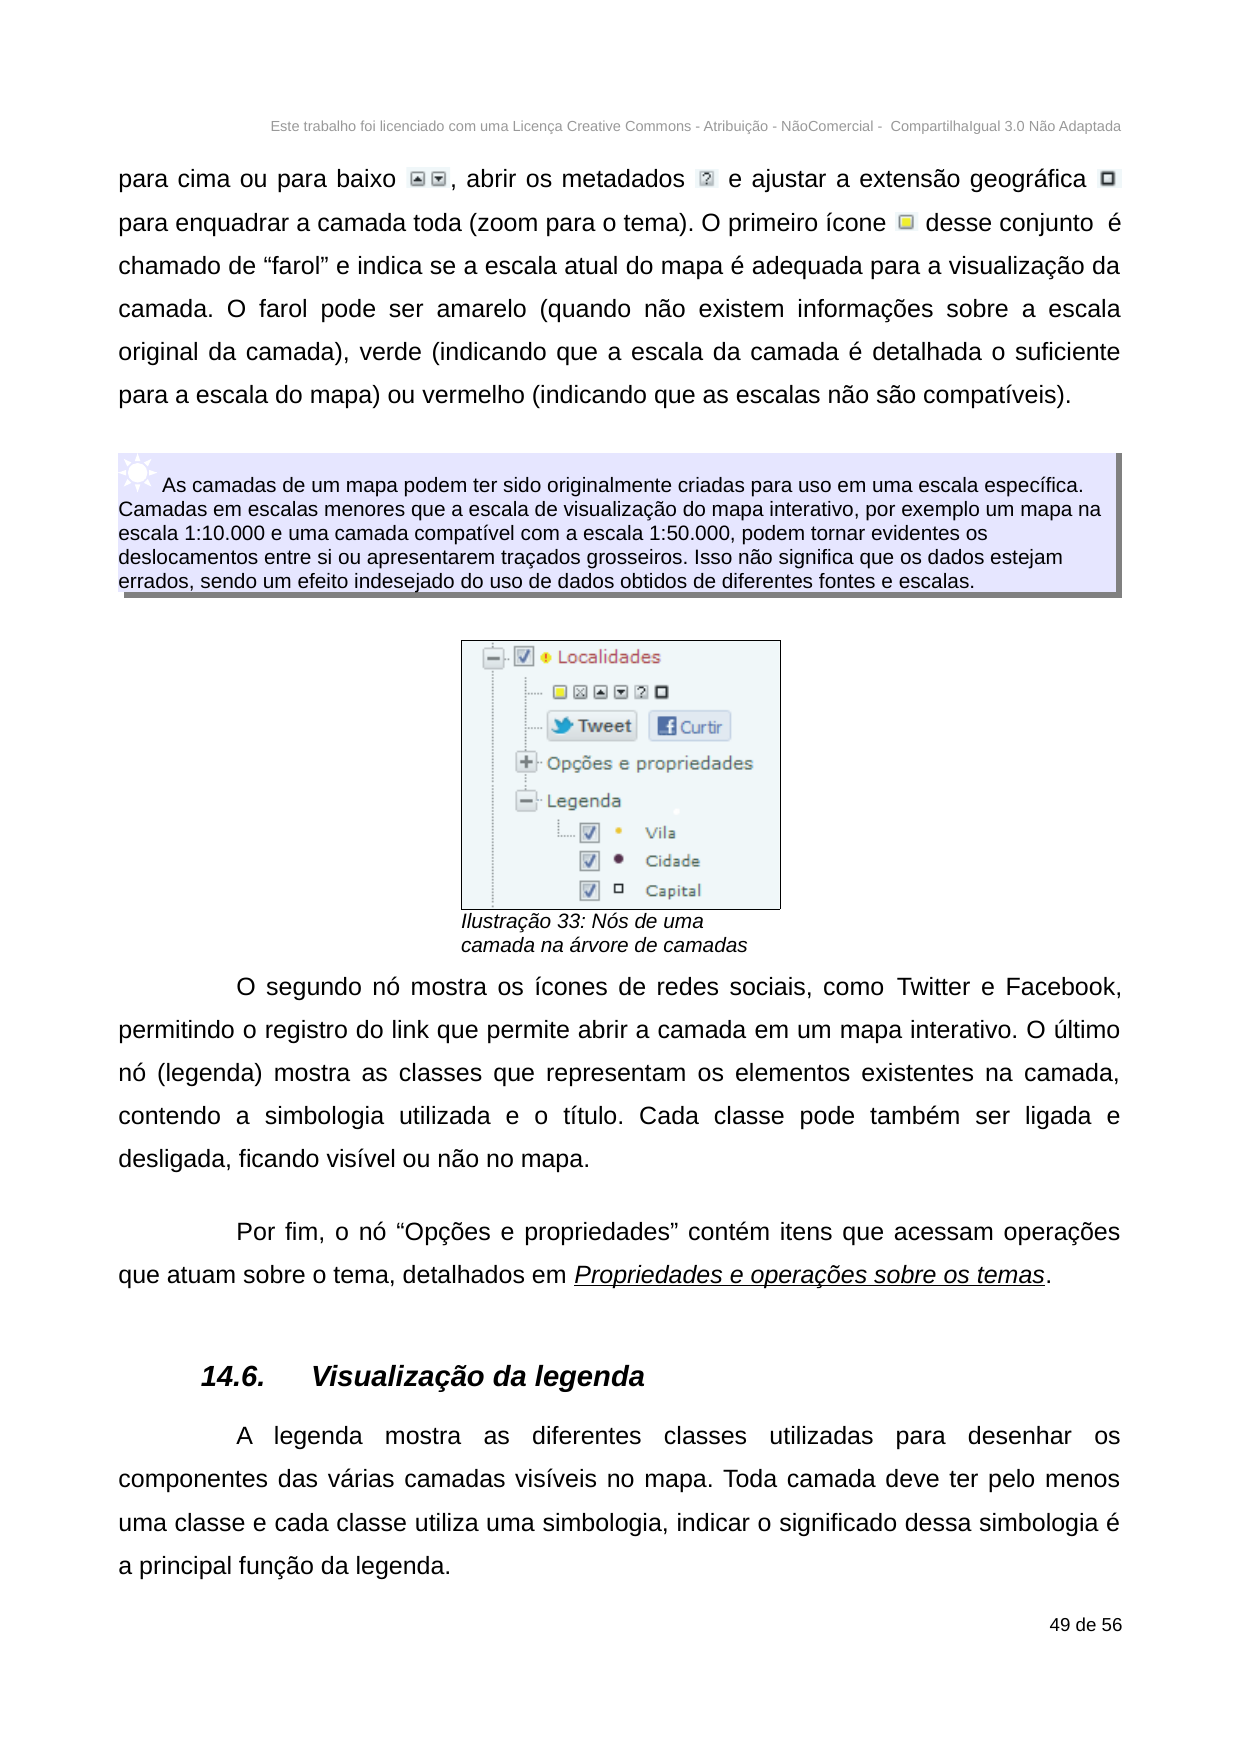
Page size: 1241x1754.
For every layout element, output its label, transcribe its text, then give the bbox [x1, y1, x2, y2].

picture [462, 641, 780, 909]
picture [149, 469, 158, 476]
picture [695, 169, 719, 188]
picture [1097, 169, 1122, 188]
picture [406, 167, 451, 188]
picture [895, 212, 919, 231]
picture [118, 453, 152, 487]
text O segundo nó mostra os ícones de redes sociais, como Twitter e Facebook, permitindo o registro do link que permite abrir a camada em um mapa interativo. O último nó (legenda) mostra as classes que representam os elementos existentes na camada, contendo a simbologia utilizada e o título. Cada classe pode também ser ligada e desligada, ficando visível ou não no mapa. [118, 628, 1122, 1173]
text As camadas de um mapa podem ter sido originalmente criadas para uso em uma escala específica. Camadas em escalas menores que a escala de visualização do mapa interativo, por exemplo um mapa na escala 1:10.000 e uma camada compatível com a escala 1:50.000, podem tornar evidentes os deslocamentos entre si ou apresentarem traçados grosseiros. Isso não significa que os dados estejam errados, sendo um efeito indesejado do uso de dados obtidos de diferentes fontes e escalas. [118, 453, 1116, 592]
subtitle Visualização da legenda [163, 1358, 1077, 1392]
text Ilustração 33: Nós de uma camada na árvore de camadas [461, 910, 779, 957]
text A legenda mostra as diferentes classes utilizadas para desenhar os componentes das várias camadas visíveis no mapa. Toda camada deve ter pelo menos uma classe e cada classe utiliza uma simbologia, indicar o significado dessa simbologia é a principal função da legenda. [118, 1421, 1122, 1579]
text para cima ou para baixo , abrir os metadados e ajustar a extensão geográfica para enquadrar a camada toda (zoom para o tema). O primeiro ícone desse conjunto é chamado de “farol” e indica se a escala atual do mapa é adequada para a visualização da camada. O farol pode ser amarelo (quando não existem informações sobre a escala original da camada), verde (indicando que a escala da camada é detalhada o suficiente para a escala do mapa) ou vermelho (indicando que as escalas não são compatíveis). [118, 164, 1122, 409]
picture [134, 484, 141, 493]
picture [123, 458, 132, 467]
text Por fim, o nó “Opções e propriedades” contém itens que acessam operações que atuam sobre o tema, detalhados em Propriedades e operações sobre os temas. [118, 1217, 1122, 1289]
